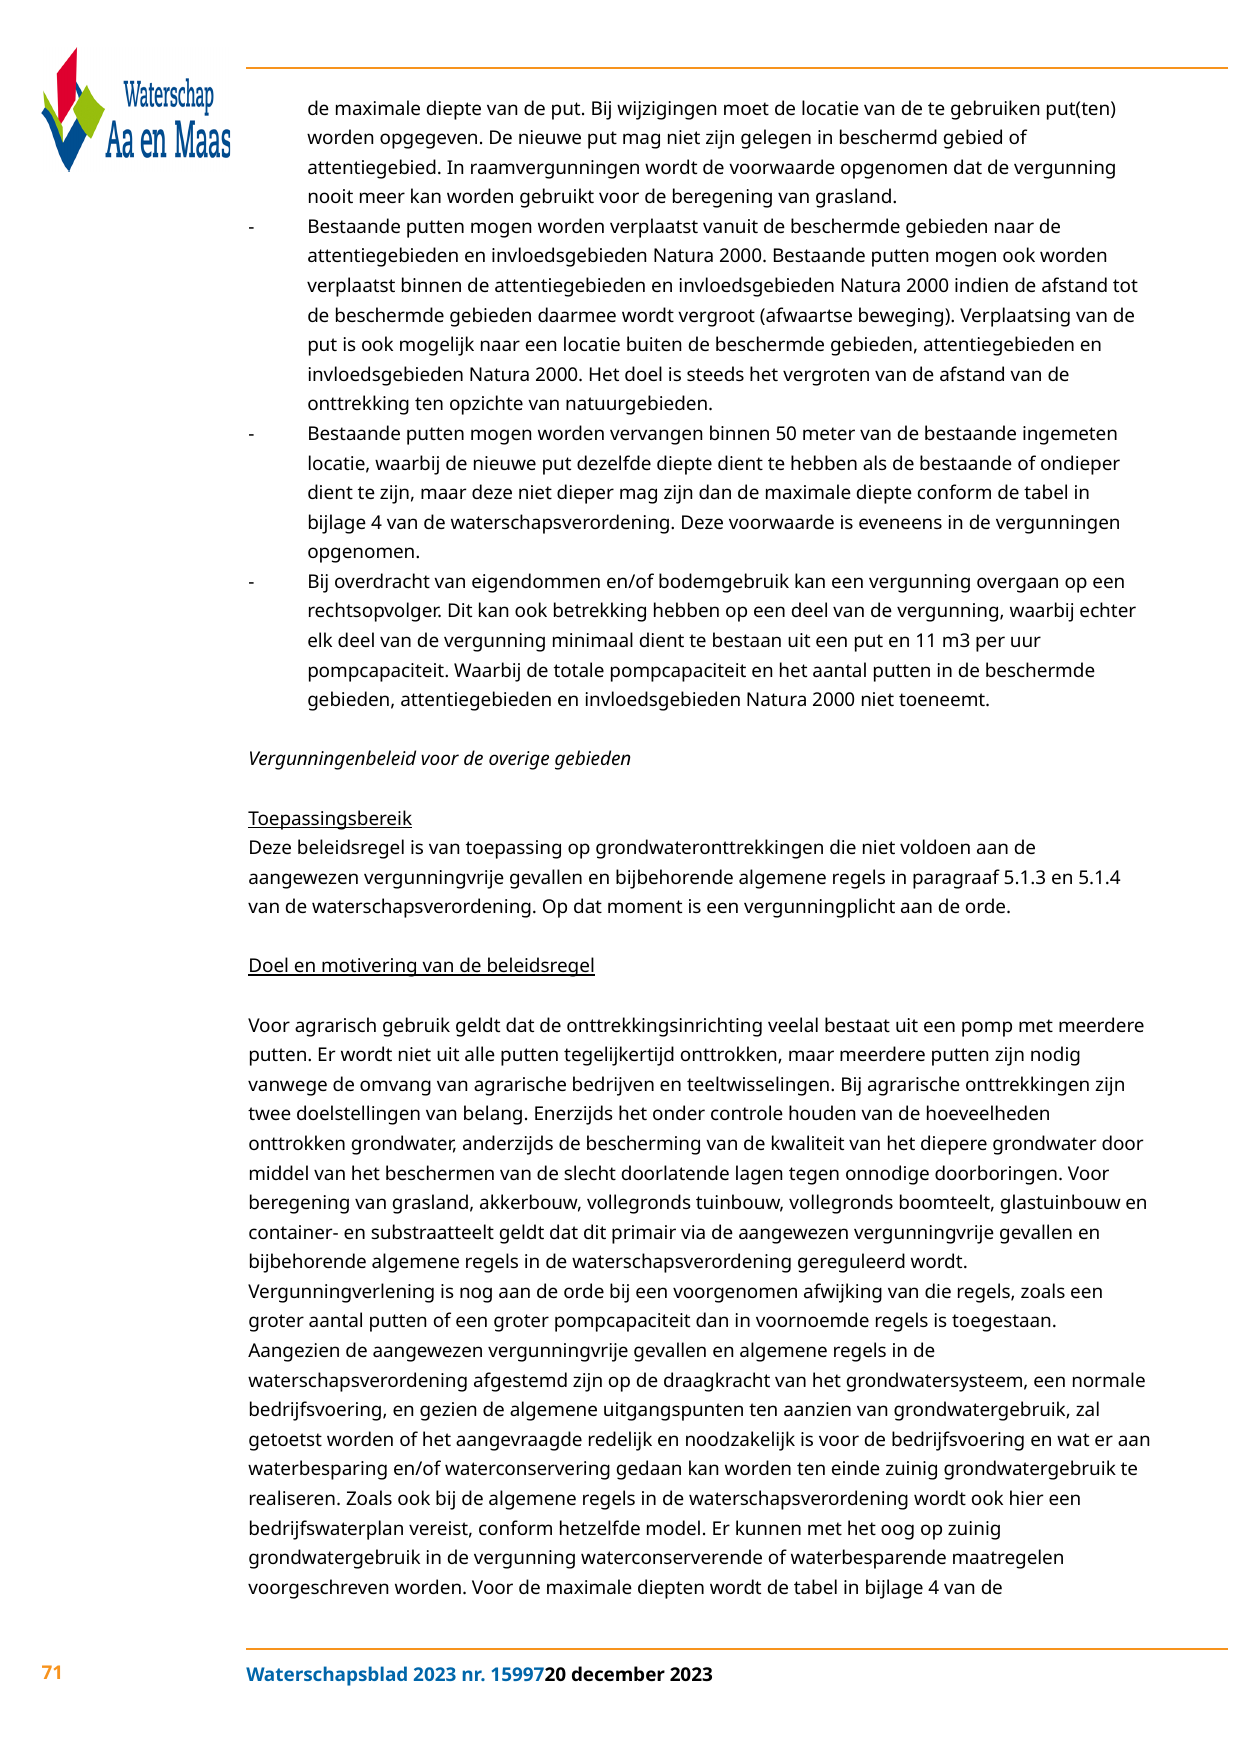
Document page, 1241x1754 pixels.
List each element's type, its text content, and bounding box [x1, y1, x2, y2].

text Toepassingsbereik [248, 805, 1152, 831]
list de maximale diepte van de put. Bij wijzigingen moet de locatie van de te gebruiken put(ten) worden opgegeven. De nieuwe put mag niet zijn gelegen in beschermd gebied of attentiegebied. In raamvergunningen wordt de voorwaarde opgenomen dat de vergunning nooit meer kan worden gebruikt voor de beregening van grasland. [248, 95, 1152, 209]
list Bij overdracht van eigendommen en/of bodemgebruik kan een vergunning overgaan op een rechtsopvolger. Dit kan ook betrekking hebben op een deel van de vergunning, waarbij echter elk deel van de vergunning minimaal dient te bestaan uit een put en 11 m3 per uur pompcapaciteit. Waarbij de totale pompcapaciteit en het aantal putten in de beschermde gebieden, attentiegebieden en invloedsgebieden Natura 2000 niet toeneemt. [248, 568, 1152, 712]
text Voor agrarisch gebruik geldt dat de onttrekkingsinrichting veelal bestaat uit een pomp met meerdere putten. Er wordt niet uit alle putten tegelijkertijd onttrokken, maar meerdere putten zijn nodig vanwege de omvang van agrarische bedrijven en teeltwisselingen. Bij agrarische onttrekkingen zijn twee doelstellingen van belang. Enerzijds het onder controle houden van de hoeveelheden onttrokken grondwater, anderzijds de bescherming van de kwaliteit van het diepere grondwater door middel van het beschermen van de slecht doorlatende lagen tegen onnodige doorboringen. Voor beregening van grasland, akkerbouw, vollegronds tuinbouw, vollegronds boomteelt, glastuinbouw en container- en substraatteelt geldt dat dit primair via de aangewezen vergunningvrije gevallen en bijbehorende algemene regels in de waterschapsverordening gereguleerd wordt. Vergunningverlening is nog aan de orde bij een voorgenomen afwijking van die regels, zoals een groter aantal putten of een groter pompcapaciteit dan in voornoemde regels is toegestaan. Aangezien de aangewezen vergunningvrije gevallen en algemene regels in de waterschapsverordening afgestemd zijn op de draagkracht van het grondwatersysteem, een normale bedrijfsvoering, en gezien de algemene uitgangspunten ten aanzien van grondwatergebruik, zal getoetst worden of het aangevraagde redelijk en noodzakelijk is voor de bedrijfsvoering en wat er aan waterbesparing en/of waterconservering gedaan kan worden ten einde zuinig grondwatergebruik te realiseren. Zoals ook bij de algemene regels in de waterschapsverordening wordt ook hier een bedrijfswaterplan vereist, conform hetzelfde model. Er kunnen met het oog op zuinig grondwatergebruik in de vergunning waterconserverende of waterbesparende maatregelen voorgeschreven worden. Voor de maximale diepten wordt de tabel in bijlage 4 van de [248, 1012, 1152, 1600]
text Doel en motivering van de beleidsregel [248, 953, 1152, 978]
text Deze beleidsregel is van toepassing op grondwateronttrekkingen die niet voldoen aan de aangewezen vergunningvrije gevallen en bijbehorende algemene regels in paragraaf 5.1.3 en 5.1.4 van de waterschapsverordening. Op dat moment is een vergunningplicht aan de orde. [248, 834, 1152, 919]
list Bestaande putten mogen worden verplaatst vanuit de beschermde gebieden naar de attentiegebieden en invloedsgebieden Natura 2000. Bestaande putten mogen ook worden verplaatst binnen de attentiegebieden en invloedsgebieden Natura 2000 indien de afstand tot de beschermde gebieden daarmee wordt vergroot (afwaartse beweging). Verplaatsing van de put is ook mogelijk naar een locatie buiten de beschermde gebieden, attentiegebieden en invloedsgebieden Natura 2000. Het doel is steeds het vergroten van de afstand van de onttrekking ten opzichte van natuurgebieden. [248, 213, 1152, 416]
picture [41, 47, 231, 172]
list Bestaande putten mogen worden vervangen binnen 50 meter van de bestaande ingemeten locatie, waarbij de nieuwe put dezelfde diepte dient te hebben als de bestaande of ondieper dient te zijn, maar deze niet dieper mag zijn dan de maximale diepte conform de tabel in bijlage 4 van de waterschapsverordening. Deze voorwaarde is eveneens in de vergunningen opgenomen. [248, 420, 1152, 564]
text Vergunningenbeleid voor de overige gebieden [248, 746, 1152, 771]
